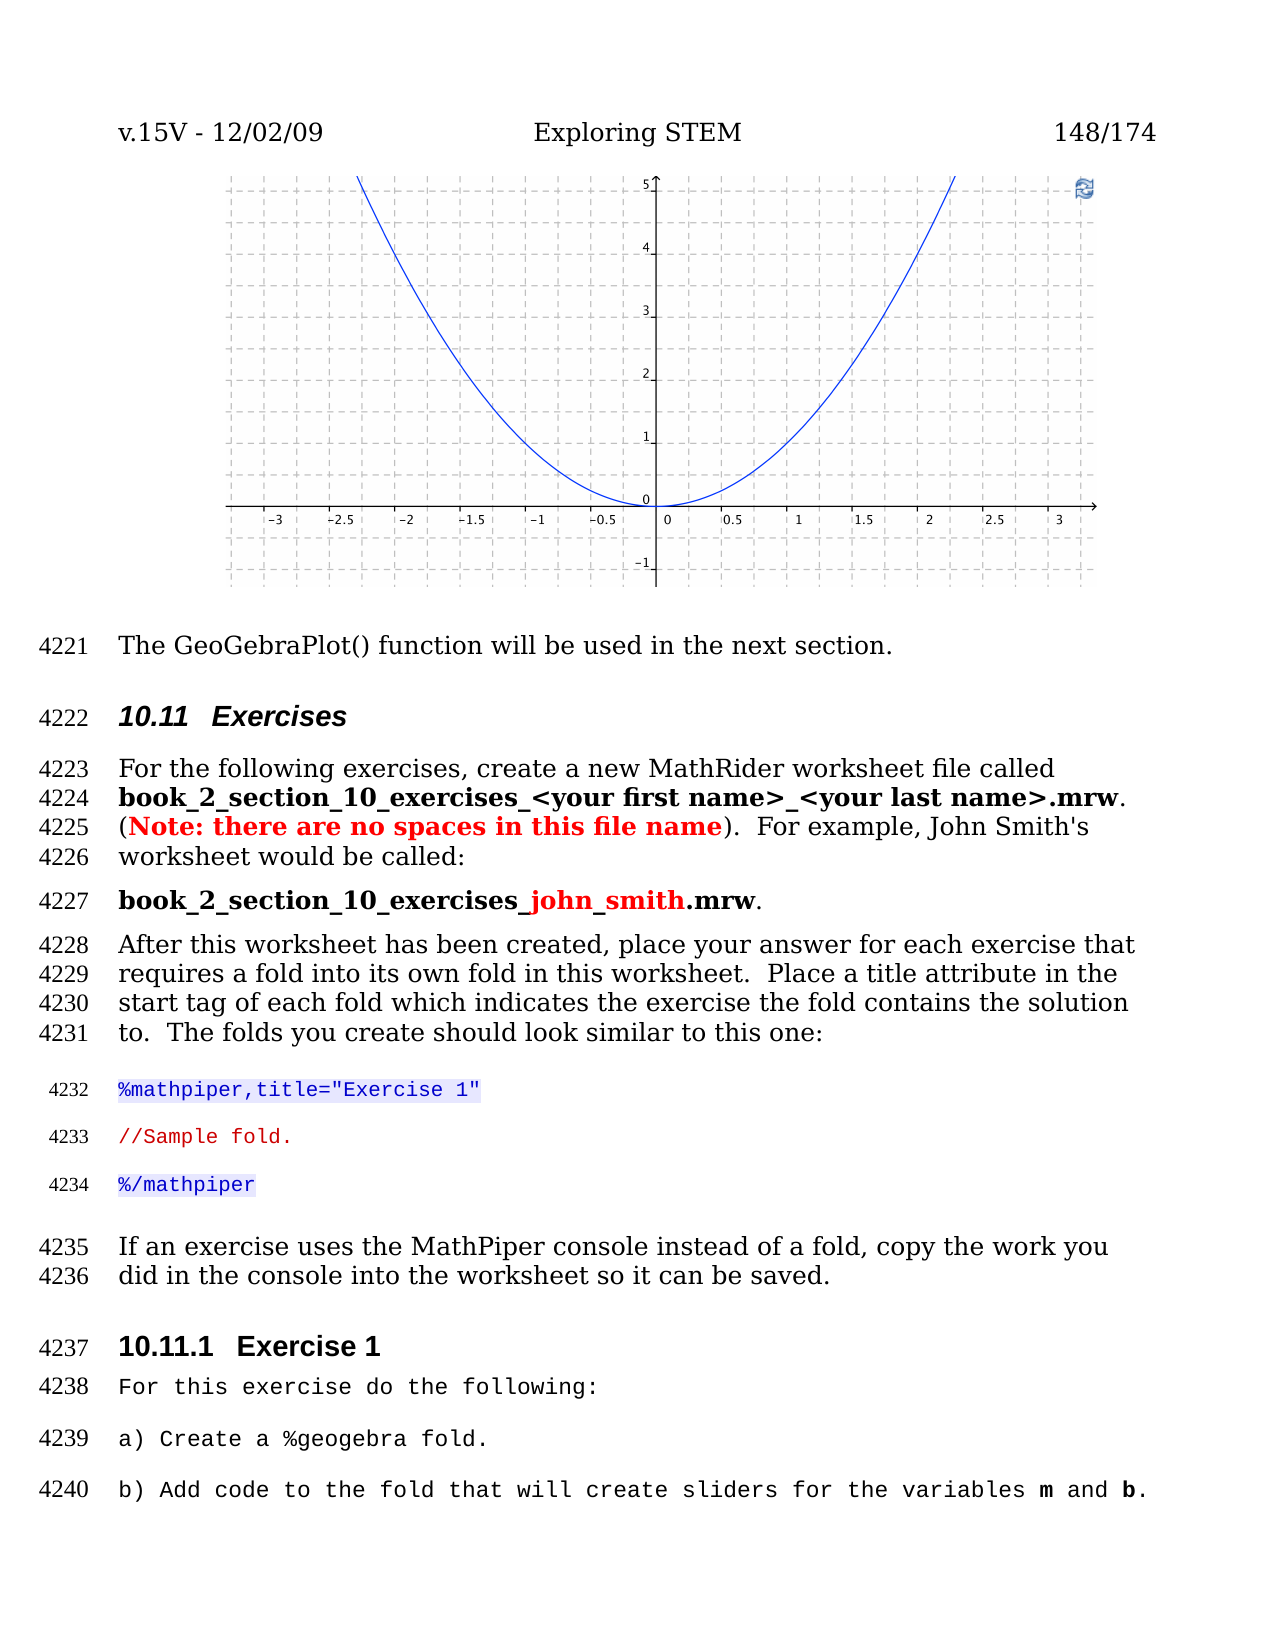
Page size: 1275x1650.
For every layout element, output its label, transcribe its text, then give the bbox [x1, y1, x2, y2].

picture [225, 176, 1097, 587]
text %/mathpiper [118, 1173, 1157, 1197]
text After this worksheet has been created, place your answer for each exercise that requires a fold into its own fold in this worksheet. Place a title attribute in the start tag of each fold which indicates the exercise the fold contains the solution to. The folds you create should look similar to this one: [118, 930, 1157, 1047]
text For this exercise do the following: [118, 1375, 1157, 1401]
text If an exercise uses the MathPiper console instead of a fold, copy the work you did in the console into the worksheet so it can be saved. [118, 1232, 1157, 1290]
text a) Create a %geogebra fold. [118, 1427, 1157, 1453]
text The GeoGebraPlot() function will be used in the next section. [118, 631, 1157, 660]
text //Sample fold. [118, 1126, 1157, 1150]
text b) Add code to the fold that will create sliders for the variables m and b. [118, 1479, 1157, 1505]
text %mathpiper,title="Exercise 1" [118, 1079, 1157, 1103]
text For the following exercises, create a new MathRider worksheet file called book_2_section_10_exercises_<your first name>_<your last name>.mrw. (Note: there are no spaces in this file name). For example, John Smith's worksheet would be called: [118, 754, 1157, 871]
subtitle Exercise 1 [118, 1329, 1157, 1363]
subtitle Exercises [118, 699, 1157, 733]
text book_2_section_10_exercises_john_smith.mrw. [118, 886, 1157, 915]
